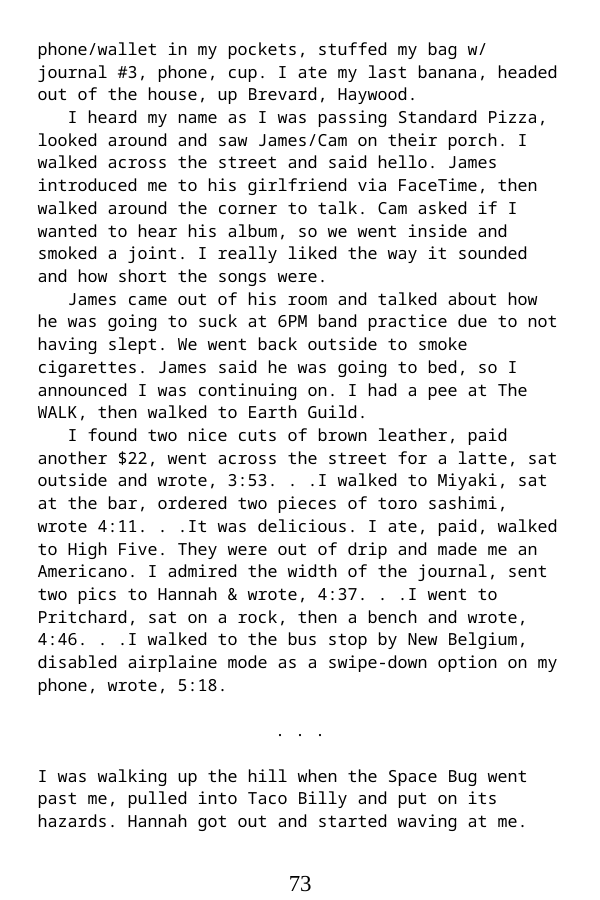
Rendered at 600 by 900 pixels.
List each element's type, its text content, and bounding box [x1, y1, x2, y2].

text I heard my name as I was passing Standard Pizza, looked around and saw James/Cam on their porch. I walked across the street and said hello. James introduced me to his girlfriend via FaceTime, then walked around the corner to talk. Cam asked if I wanted to hear his album, so we went inside and smoked a joint. I really liked the way it sounded and how short the songs were. [37, 106, 562, 287]
text James came out of his room and talked about how he was going to suck at 6PM band practice due to not having slept. We went back outside to smoke cigarettes. James said he was going to bed, so I announced I was continuing on. I had a pee at The WALK, then walked to Earth Guild. [37, 287, 562, 423]
text . . . [37, 719, 562, 741]
text phone/wallet in my pockets, stuffed my bag w/ journal #3, phone, cup. I ate my last banana, headed out of the house, up Brevard, Haywood. [37, 37, 562, 106]
text I found two nice cuts of brown leather, paid another $22, went across the street for a latte, sat outside and wrote, 3:53. . .I walked to Miyaki, sat at the bar, ordered two pieces of toro sashimi, wrote 4:11. . .It was delicious. I ate, paid, walked to High Five. They were out of drip and made me an Americano. I admired the width of the journal, sent two pics to Hannah & wrote, 4:37. . .I went to Pritchard, sat on a rock, then a bench and wrote, 4:46. . .I walked to the bus stop by New Belgium, disabled airplaine mode as a swipe-down option on my phone, wrote, 5:18. [37, 423, 562, 696]
text I was walking up the hill when the Space Bug went past me, pulled into Taco Billy and put on its hazards. Hannah got out and started waving at me. [37, 764, 562, 832]
